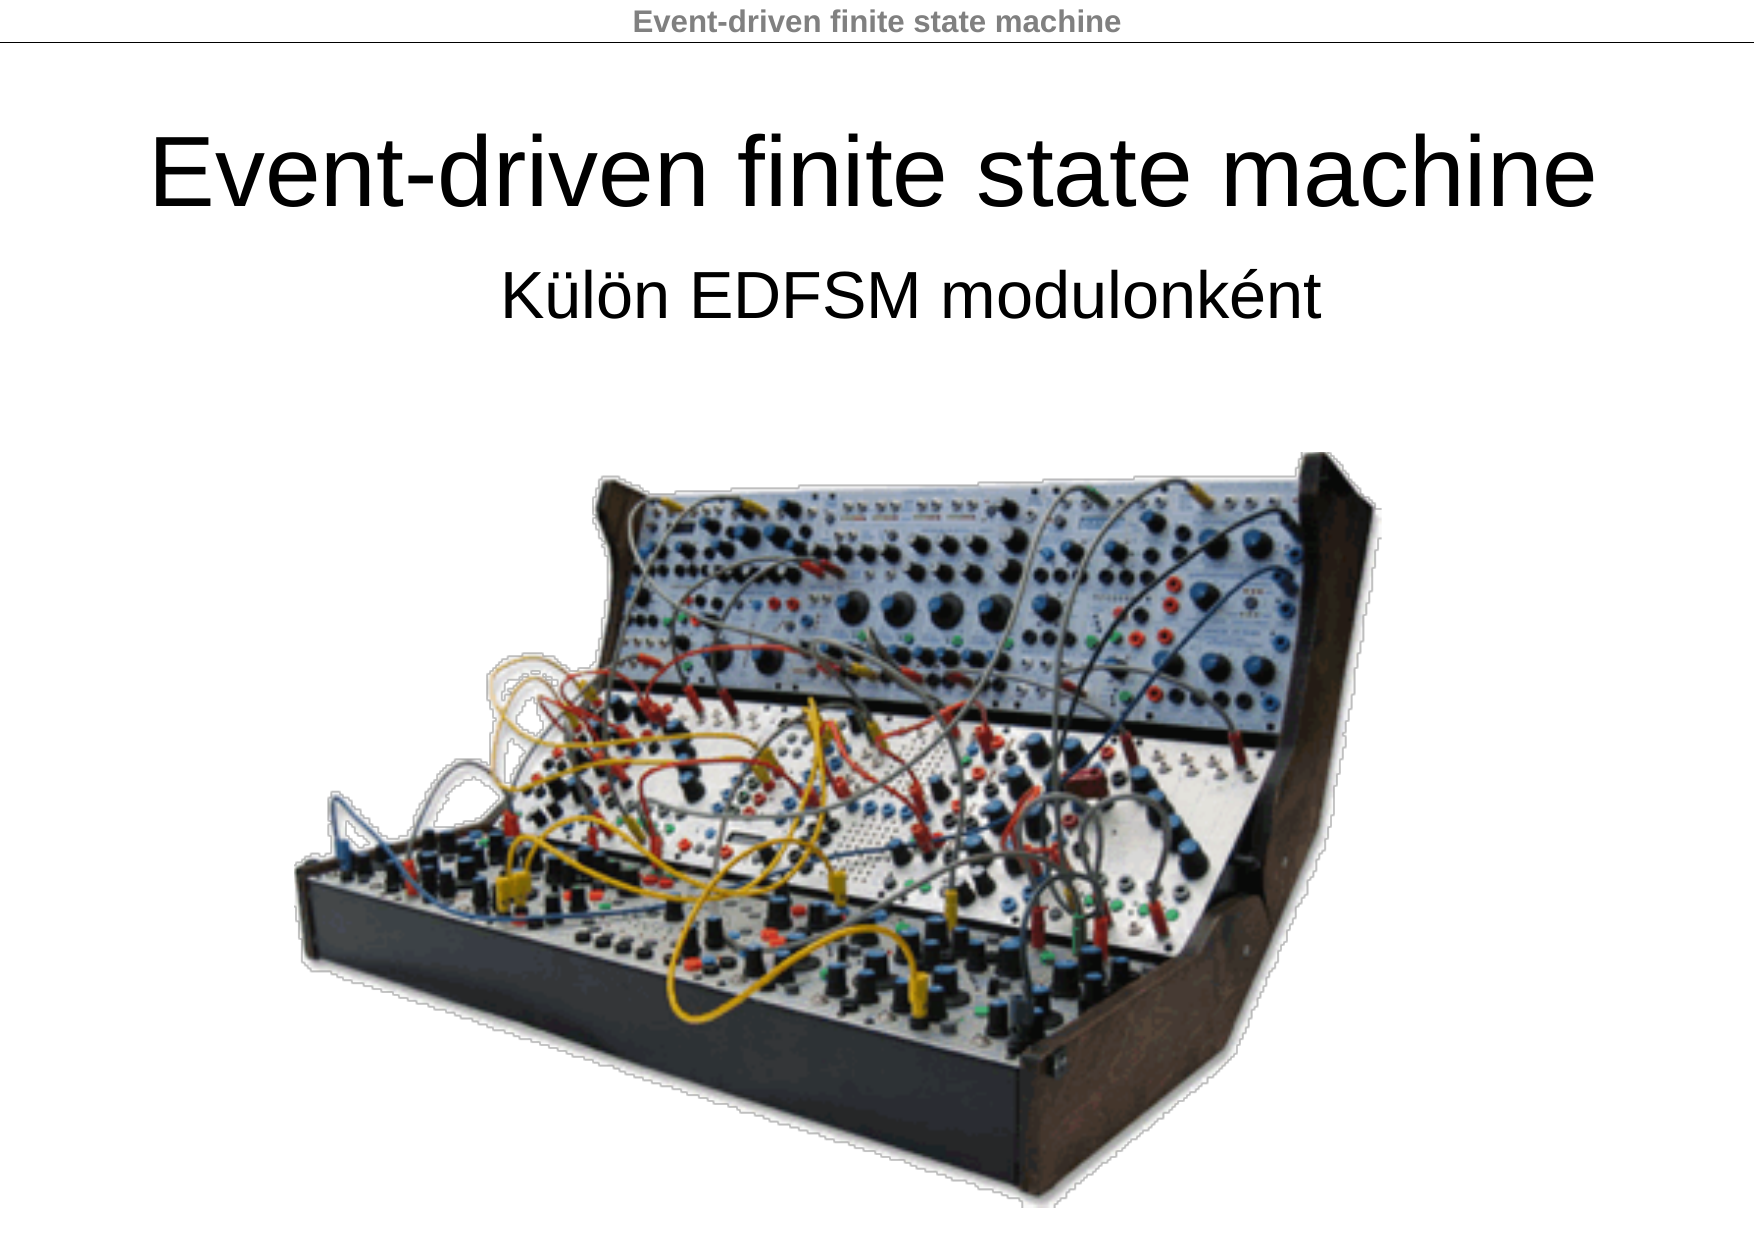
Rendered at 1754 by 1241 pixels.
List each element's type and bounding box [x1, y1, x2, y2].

picture [294, 452, 1382, 1208]
